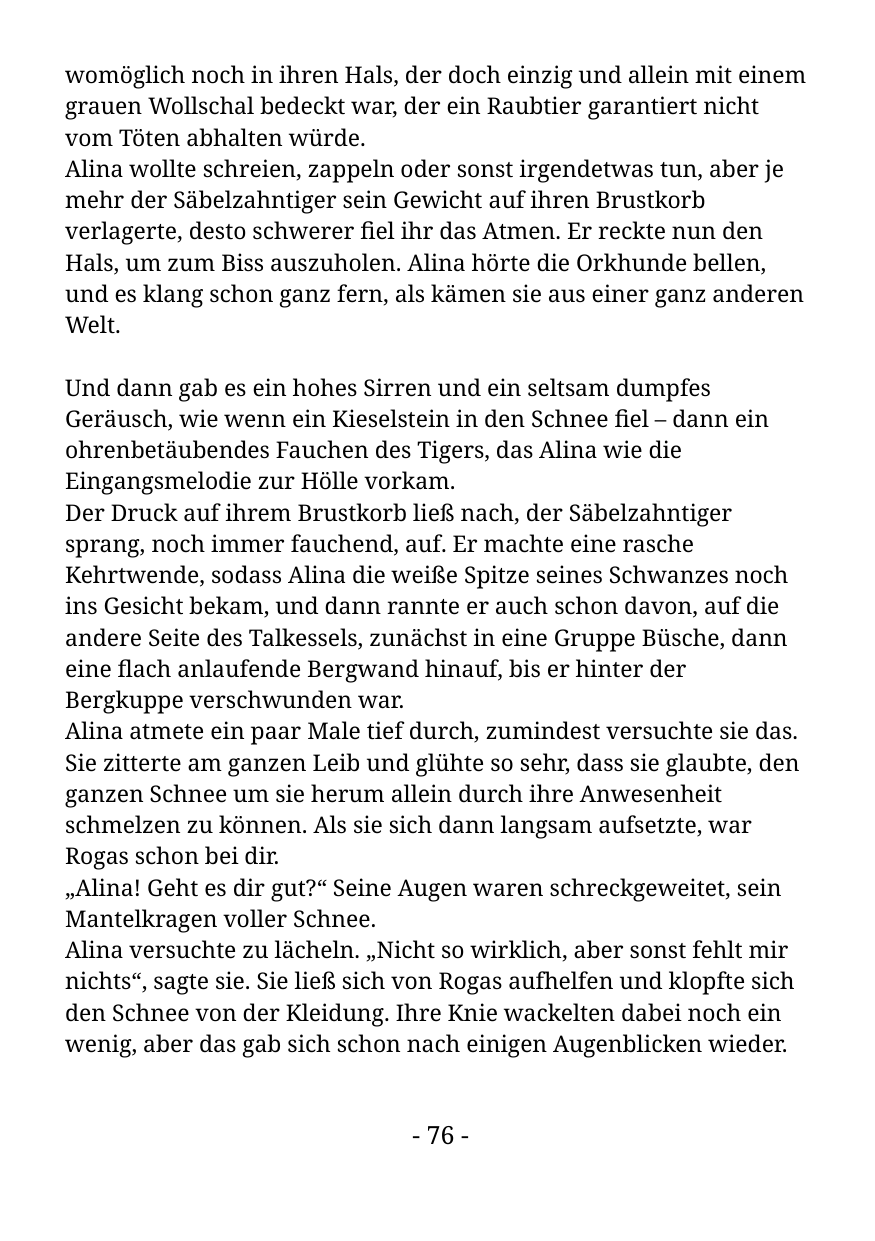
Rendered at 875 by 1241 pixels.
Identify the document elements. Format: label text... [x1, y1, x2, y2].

text Und dann gab es ein hohes Sirren und ein seltsam dumpfes Geräusch, wie wenn ein Kieselstein in den Schnee fiel – dann ein ohrenbetäubendes Fauchen des Tigers, das Alina wie die Eingangsmelodie zur Hölle vorkam. [65, 372, 809, 497]
text Alina versuchte zu lächeln. „Nicht so wirklich, aber sonst fehlt mir nichts“, sagte sie. Sie ließ sich von Rogas aufhelfen und klopfte sich den Schnee von der Kleidung. Ihre Knie wackelten dabei noch ein wenig, aber das gab sich schon nach einigen Augenblicken wieder. [65, 934, 809, 1059]
text „Alina! Geht es dir gut?“ Seine Augen waren schreckgeweitet, sein Mantelkragen voller Schnee. [65, 872, 809, 934]
text Alina atmete ein paar Male tief durch, zumindest versuchte sie das. Sie zitterte am ganzen Leib und glühte so sehr, dass sie glaubte, den ganzen Schnee um sie herum allein durch ihre Anwesenheit schmelzen zu können. Als sie sich dann langsam aufsetzte, war Rogas schon bei dir. [65, 715, 809, 872]
text Der Druck auf ihrem Brustkorb ließ nach, der Säbelzahntiger sprang, noch immer fauchend, auf. Er machte eine rasche Kehrtwende, sodass Alina die weiße Spitze seines Schwanzes noch ins Gesicht bekam, und dann rannte er auch schon davon, auf die andere Seite des Talkessels, zunächst in eine Gruppe Büsche, dann eine flach anlaufende Bergwand hinauf, bis er hinter der Bergkuppe verschwunden war. [65, 497, 809, 715]
text Alina wollte schreien, zappeln oder sonst irgendetwas tun, aber je mehr der Säbelzahntiger sein Gewicht auf ihren Brustkorb verlagerte, desto schwerer fiel ihr das Atmen. Er reckte nun den Hals, um zum Biss auszuholen. Alina hörte die Orkhunde bellen, und es klang schon ganz fern, als kämen sie aus einer ganz anderen Welt. [65, 153, 809, 340]
text womöglich noch in ihren Hals, der doch einzig und allein mit einem grauen Wollschal bedeckt war, der ein Raubtier garantiert nicht vom Töten abhalten würde. [65, 59, 809, 153]
